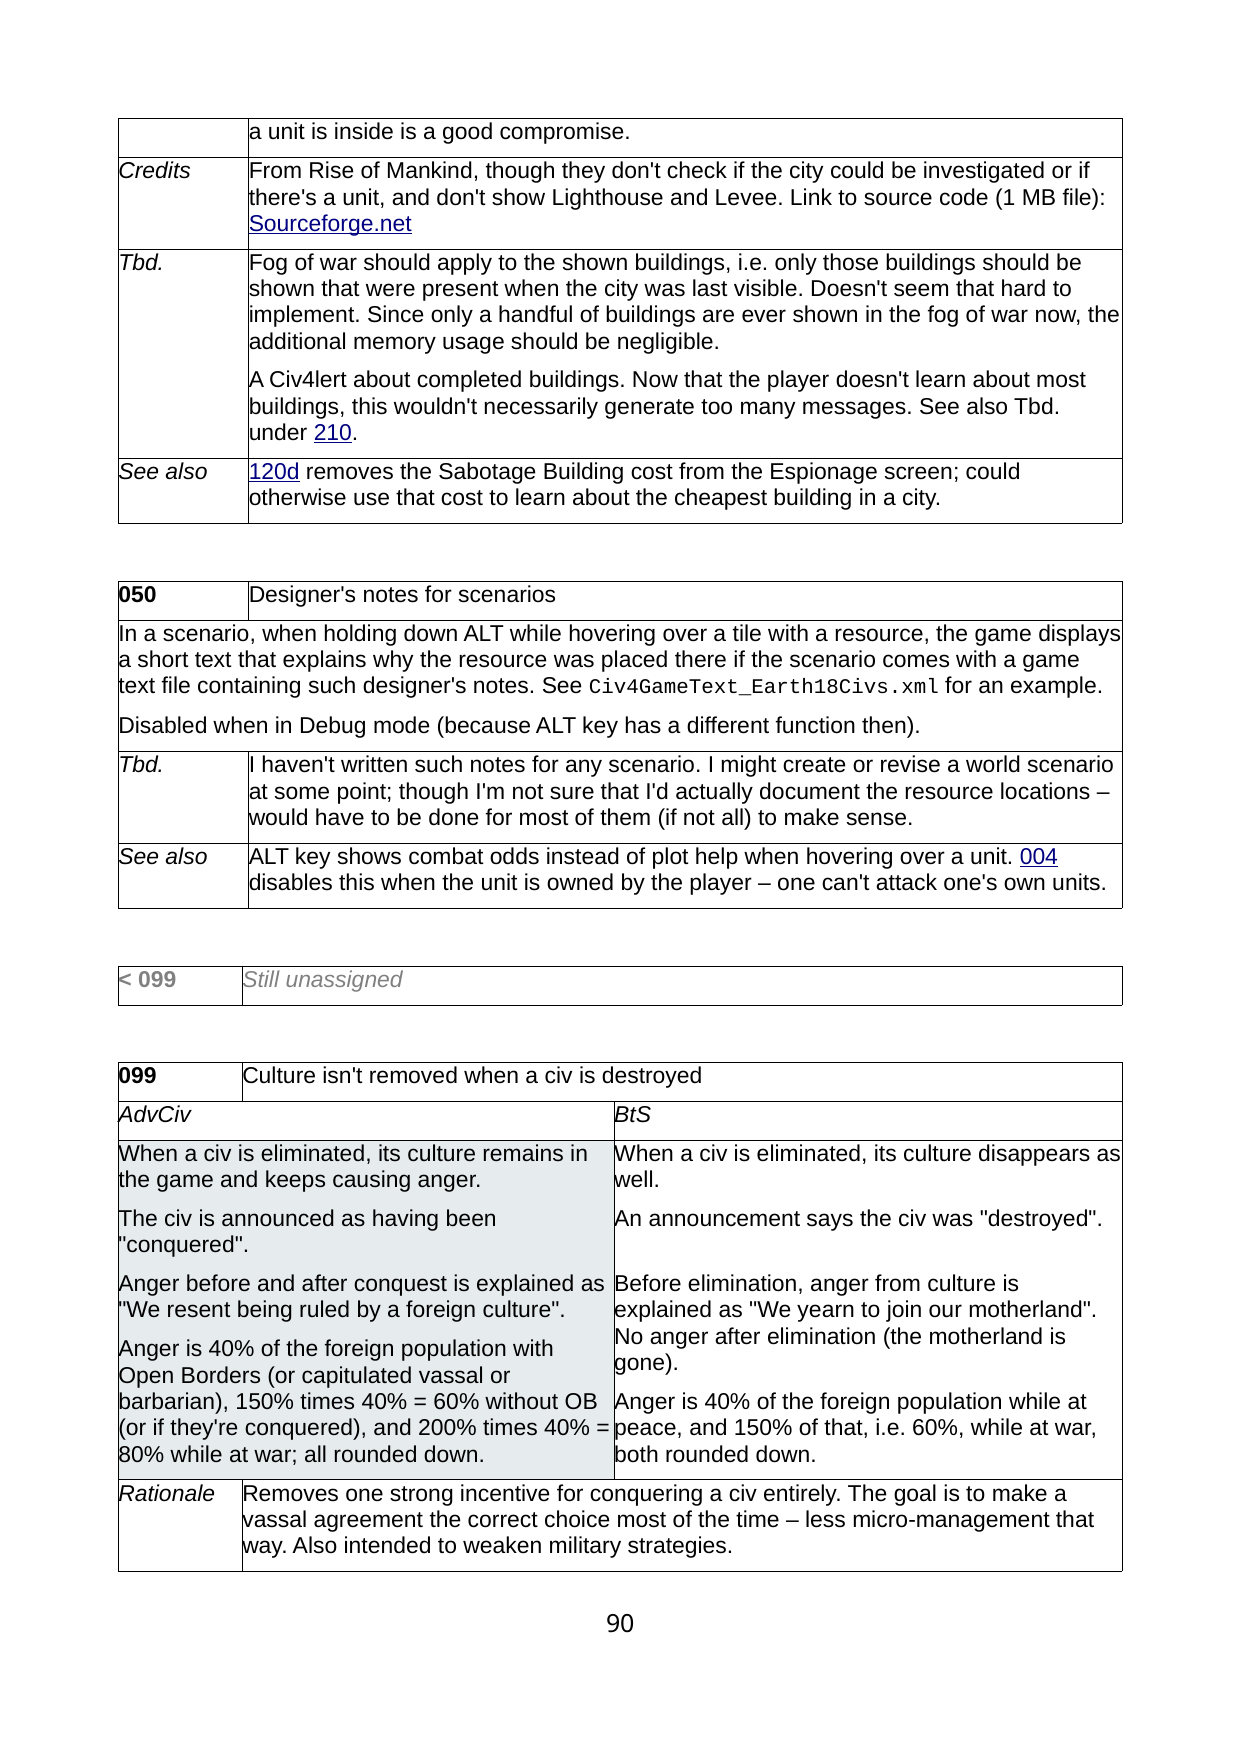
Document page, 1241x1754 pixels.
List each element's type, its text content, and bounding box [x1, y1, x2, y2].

table_cell When a civ is eliminated, its culture remains in the game and keeps causing anger. The civ is announced as having been "conquered". Anger before and after conquest is explained as "We resent being ruled by a foreign culture". Anger is 40% of the foreign population with Open Borders (or capitulated vassal or barbarian), 150% times 40% = 60% without OB (or if they're conquered), and 200% times 40% = 80% while at war; all rounded down. [119, 1141, 614, 1479]
table_cell From Rise of Mankind, though they don't check if the city could be investigated or if there's a unit, and don't show Lighthouse and Levee. Link to source code (1 MB file): Sourceforge.net [249, 158, 1122, 248]
table_cell Removes one strong incentive for conquering a civ entirely. The goal is to make a vassal agreement the correct choice most of the time – less micro-management that way. Also intended to weaken military strategies. [243, 1480, 1122, 1571]
table_cell 120d removes the Sabotage Building cost from the Espionage screen; could otherwise use that cost to learn about the cheapest building in a city. [249, 459, 1122, 523]
table_cell AdvCiv [119, 1102, 614, 1140]
table_header Designer's notes for scenarios [249, 582, 1122, 619]
table_cell ALT key shows combat odds instead of plot help when hovering over a unit. 004 disables this when the unit is owned by the player – one can't attack one's own units. [249, 844, 1122, 908]
table_header 050 [119, 582, 248, 619]
table_cell BtS [615, 1102, 1122, 1140]
table_header Culture isn't removed when a civ is destroyed [243, 1063, 1122, 1101]
table_cell In a scenario, when holding down ALT while hovering over a tile with a resource, the game displays a short text that explains why the resource was placed there if the scenario comes with a game text file containing such designer's notes. See Civ4GameText_Earth18Civs.xml for an example. Disabled when in Debug mode (because ALT key has a different function then). [119, 621, 1122, 751]
table_header < 099 [119, 967, 242, 1004]
table_cell [119, 119, 248, 157]
table_cell See also [119, 844, 248, 908]
table_cell Tbd. [119, 250, 248, 458]
table_cell Rationale [119, 1480, 242, 1571]
table_cell Fog of war should apply to the shown buildings, i.e. only those buildings should be shown that were present when the city was last visible. Doesn't seem that hard to implement. Since only a handful of buildings are ever shown in the fog of war now, the additional memory usage should be negligible. A Civ4lert about completed buildings. Now that the player doesn't learn about most buildings, this wouldn't necessarily generate too many messages. See also Tbd. under 210. [249, 250, 1122, 458]
table_cell Credits [119, 158, 248, 248]
table_header Still unassigned [243, 967, 1122, 1004]
table_cell I haven't written such notes for any scenario. I might create or revise a world scenario at some point; though I'm not sure that I'd actually document the resource locations – would have to be done for most of them (if not all) to make sense. [249, 752, 1122, 843]
table_cell See also [119, 459, 248, 523]
table_cell When a civ is eliminated, its culture disappears as well. An announcement says the civ was "destroyed". Before elimination, anger from culture is explained as "We yearn to join our motherland". No anger after elimination (the motherland is gone). Anger is 40% of the foreign population while at peace, and 150% of that, i.e. 60%, while at war, both rounded down. [615, 1141, 1122, 1479]
table_cell Tbd. [119, 752, 248, 843]
table_cell a unit is inside is a good compromise. [249, 119, 1122, 157]
table_header 099 [119, 1063, 242, 1101]
